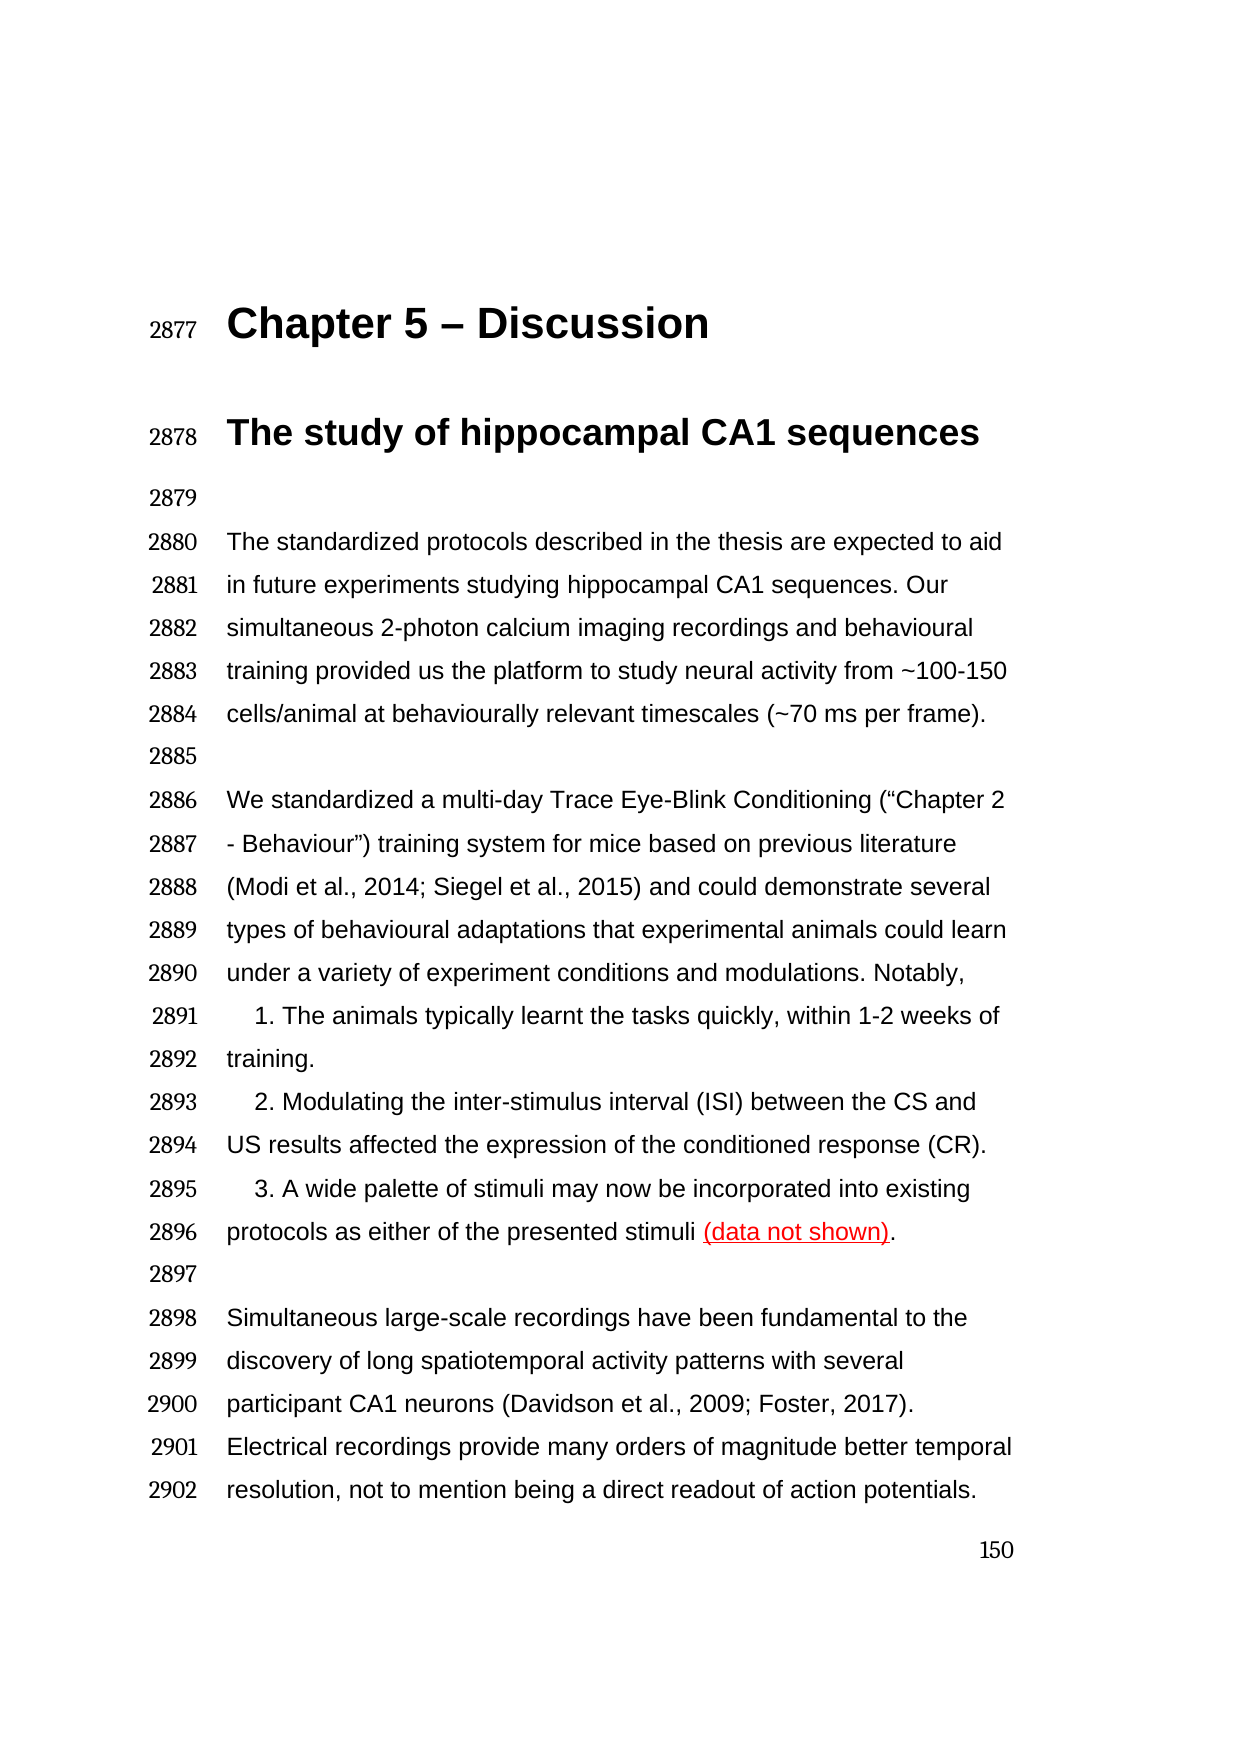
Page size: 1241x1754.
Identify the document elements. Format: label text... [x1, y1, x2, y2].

text The standardized protocols described in the thesis are expected to aid in future experiments studying hippocampal CA1 sequences. Our simultaneous 2-photon calcium imaging recordings and behavioural training provided us the platform to study neural activity from ~100-150 cells/animal at behaviourally relevant timescales (~70 ms per frame). [226, 527, 1014, 728]
subtitle Chapter 5 – Discussion [226, 298, 1014, 348]
text 1. The animals typically learnt the tasks quickly, within 1-2 weeks of training. [226, 1001, 1014, 1073]
text Simultaneous large-scale recordings have been fundamental to the discovery of long spatiotemporal activity patterns with several participant CA1 neurons (Davidson et al., 2009; Foster, 2017)⁠. Electrical recordings provide many orders of magnitude better temporal resolution, not to mention being a direct readout of action potentials. [226, 1303, 1014, 1504]
text 2. Modulating the inter-stimulus interval (ISI) between the CS and US results affected the expression of the conditioned response (CR). [226, 1087, 1014, 1159]
text 3. A wide palette of stimuli may now be incorporated into existing protocols as either of the presented stimuli (data not shown). [226, 1173, 1014, 1245]
subtitle The study of hippocampal CA1 sequences [226, 411, 1014, 454]
text We standardized a multi-day Trace Eye-Blink Conditioning (“Chapter 2 - Behaviour”) training system for mice based on previous literature (Modi et al., 2014; Siegel et al., 2015)⁠ and could demonstrate several types of behavioural adaptations that experimental animals could learn under a variety of experiment conditions and modulations. Notably, [226, 785, 1014, 987]
